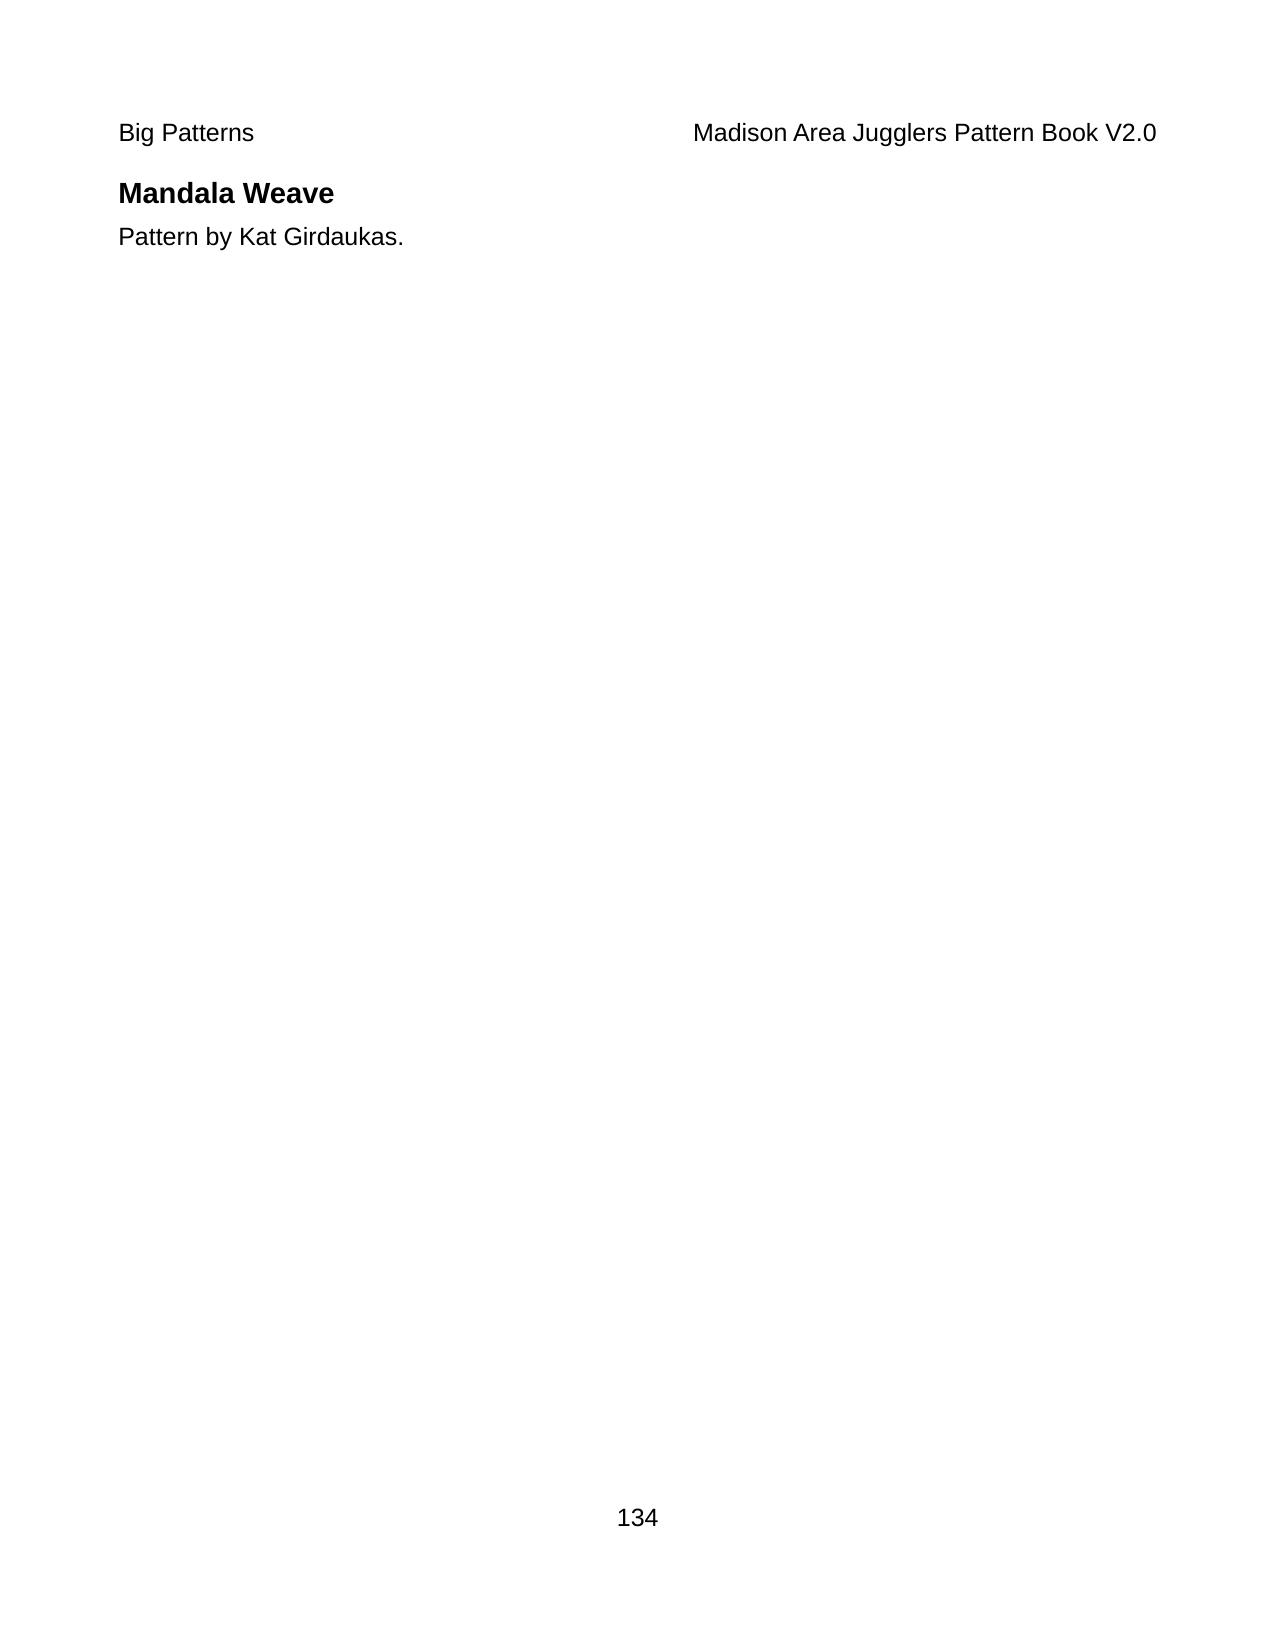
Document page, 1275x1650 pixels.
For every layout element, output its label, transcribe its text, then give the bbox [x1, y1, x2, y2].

text Pattern by Kat Girdaukas. [118, 222, 1157, 251]
subtitle Mandala Weave [118, 176, 1157, 210]
